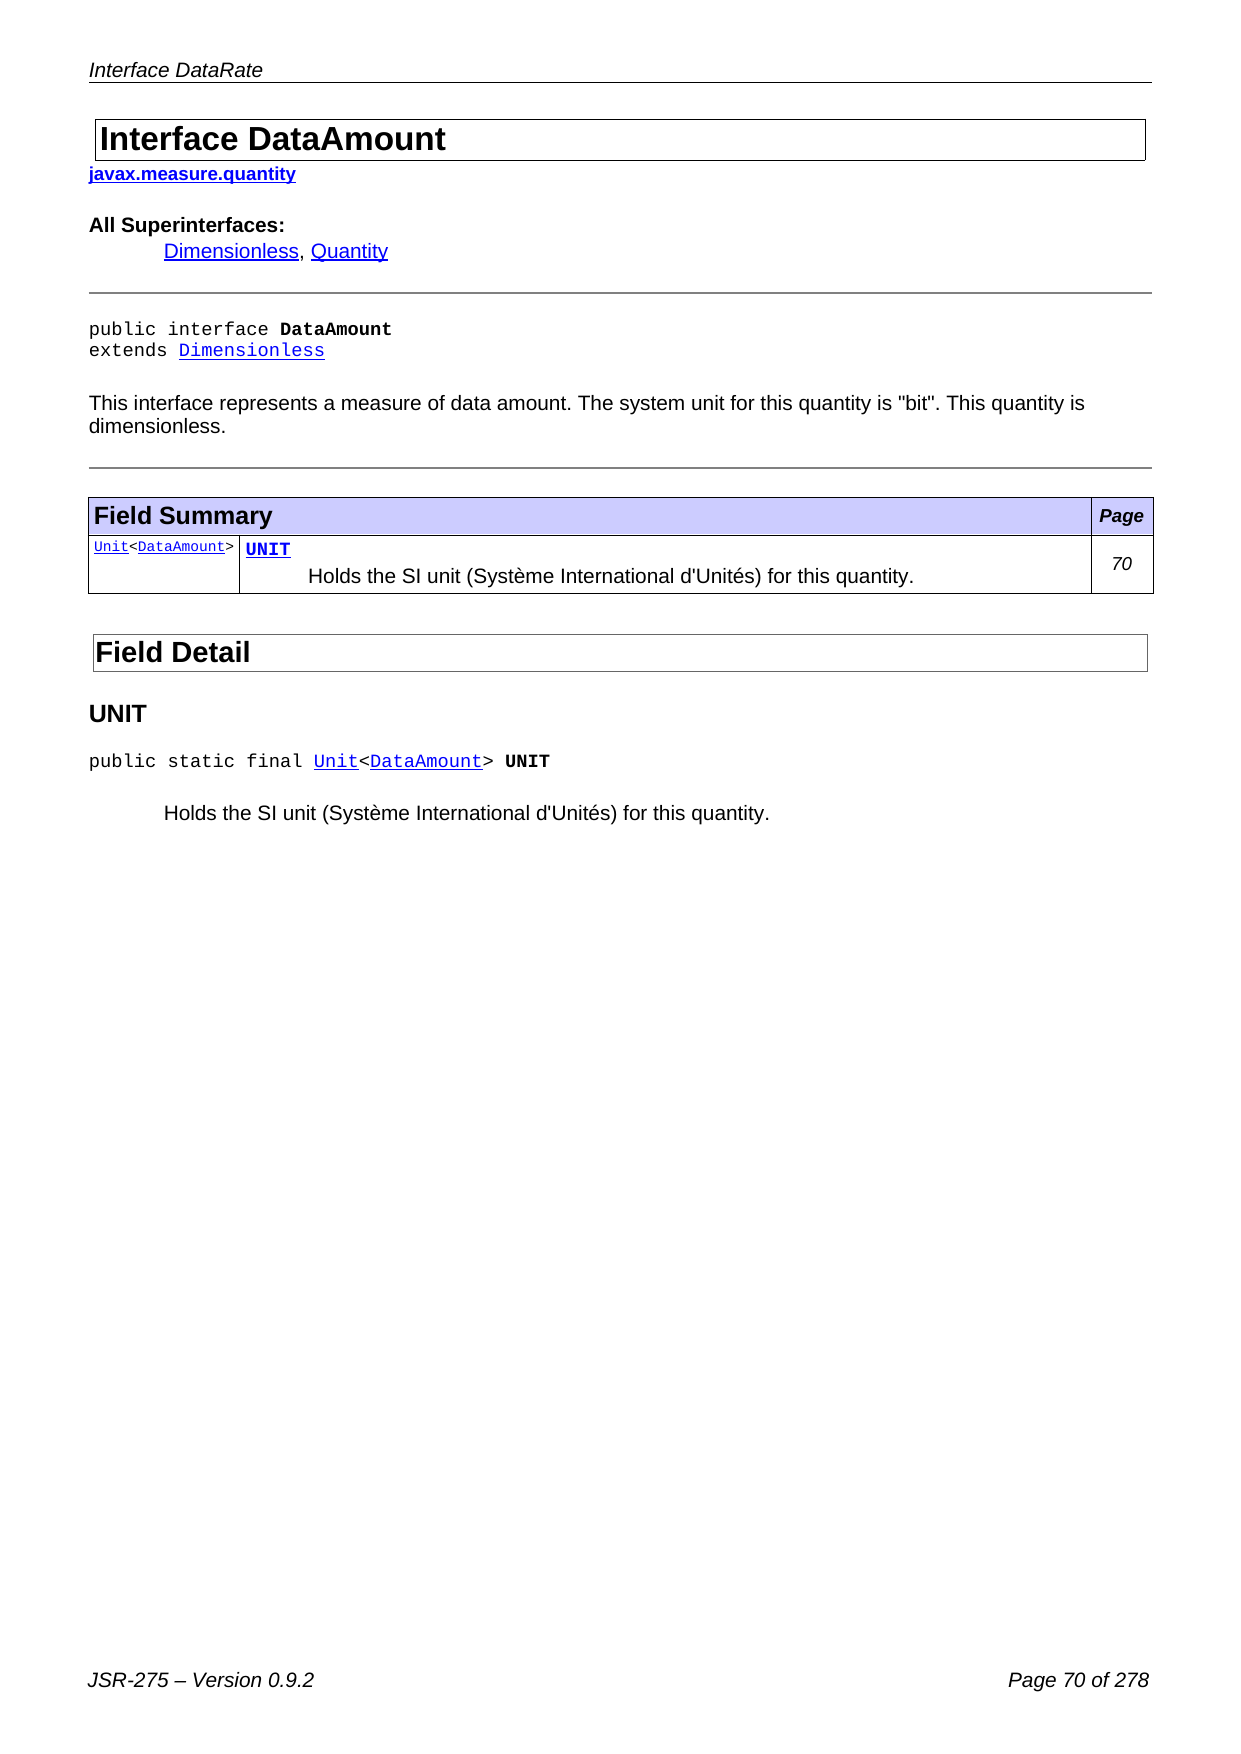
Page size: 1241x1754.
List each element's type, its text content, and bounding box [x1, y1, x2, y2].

subtitle All Superinterfaces: [88, 214, 1152, 237]
text public interface DataAmount [88, 320, 1152, 341]
table_cell Unit<DataAmount> [89, 536, 239, 593]
text extends Dimensionless [88, 341, 1152, 362]
subtitle UNIT [88, 699, 1152, 727]
text javax.measure.quantity [88, 164, 1152, 184]
table_header Page [1092, 498, 1153, 534]
text This interface represents a measure of data amount. The system unit for this quantity is "bit". This quantity is dimensionless. [88, 392, 1152, 438]
text Dimensionless, Quantity [163, 239, 1152, 262]
table_header Field Summary [89, 498, 1091, 534]
subtitle Interface DataAmount [96, 120, 1145, 160]
table_cell 68 [1092, 536, 1153, 593]
text Holds the SI unit (Système International d'Unités) for this quantity. [163, 802, 1152, 825]
table_cell UNIT Holds the SI unit (Système International d'Unités) for this quantity. [240, 536, 1091, 593]
text public static final Unit<DataAmount> UNIT [88, 752, 1152, 773]
subtitle Field Detail [94, 635, 1147, 671]
